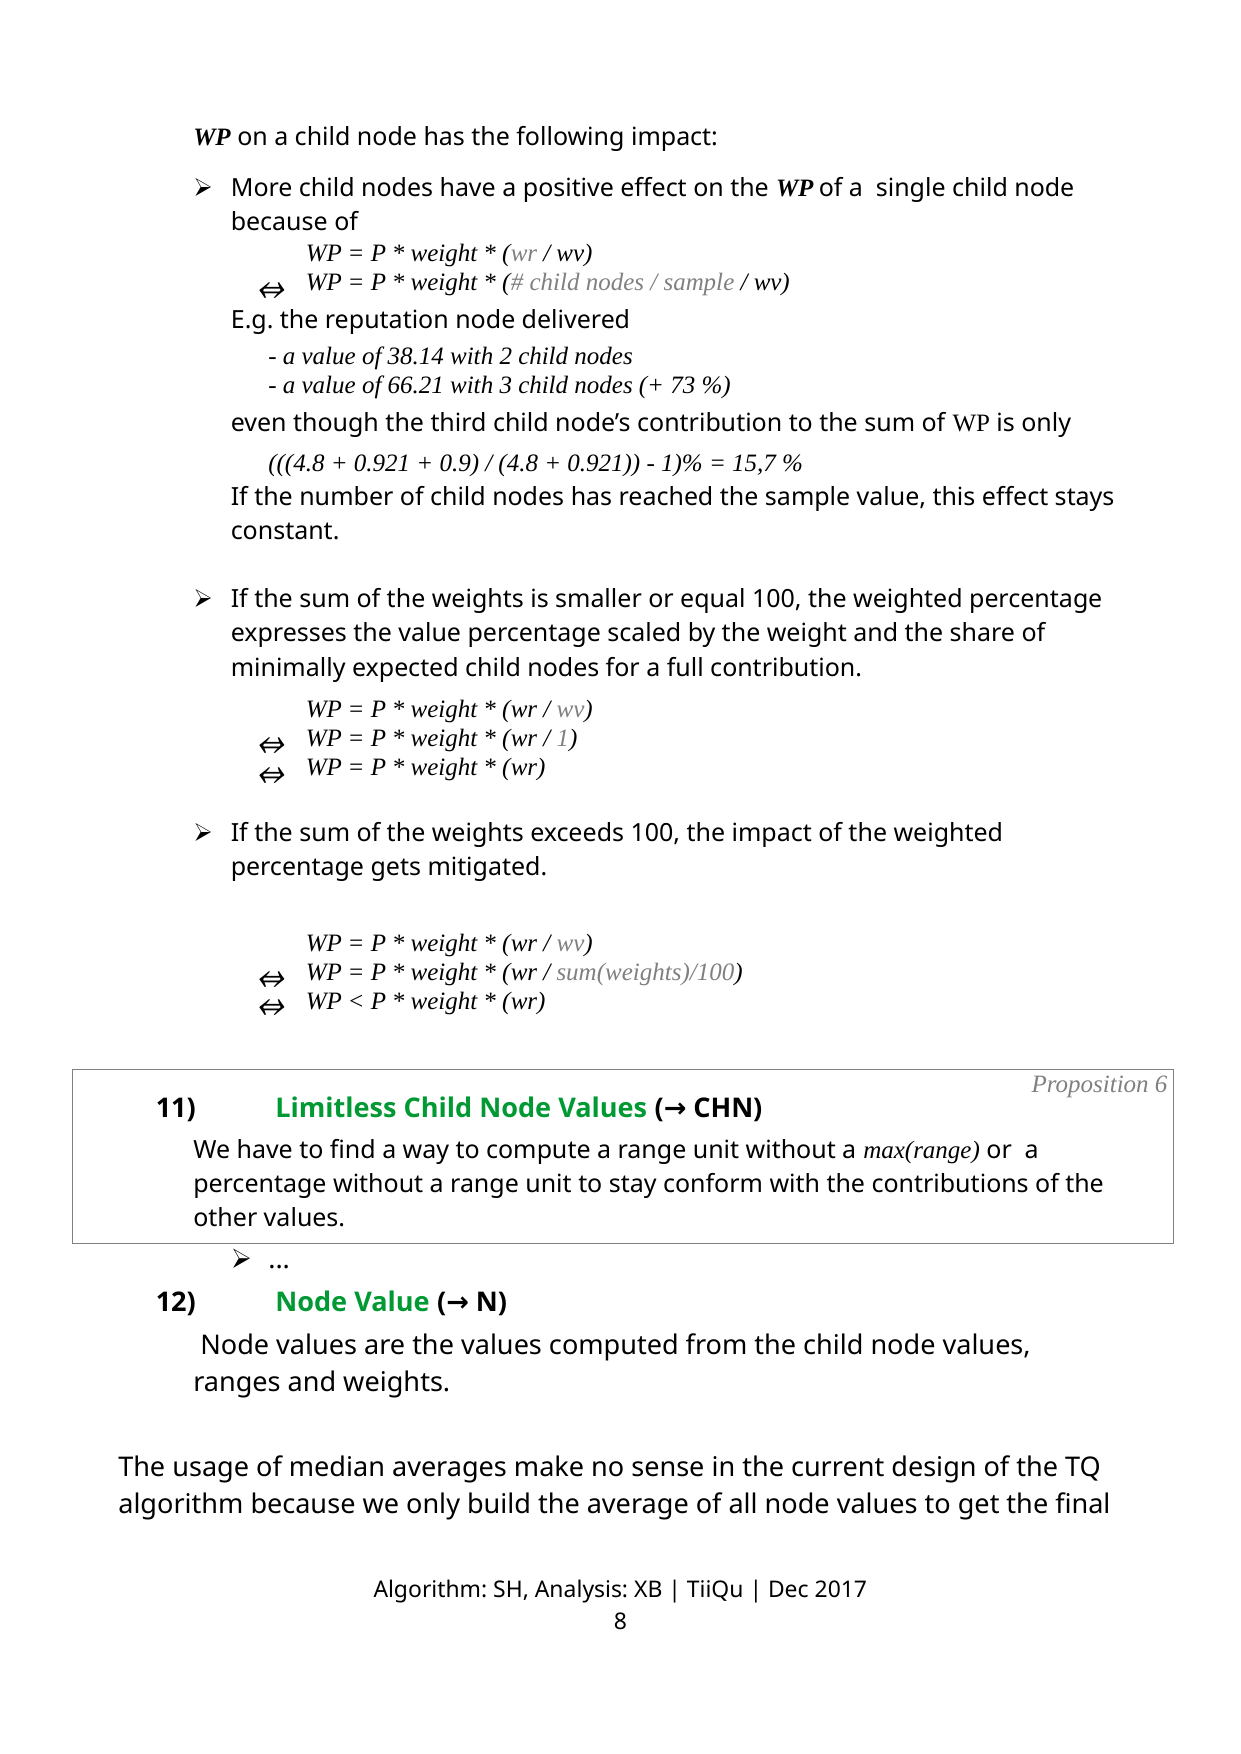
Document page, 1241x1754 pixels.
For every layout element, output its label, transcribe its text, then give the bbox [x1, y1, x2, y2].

list WP = P * weight * (wr / wv) [268, 238, 1122, 267]
list (((4.8 + 0.921 + 0.9) / (4.8 + 0.921)) - 1)% = 15,7 % [231, 445, 1122, 479]
list even though the third child node’s contribution to the sum of WP is only [193, 405, 1122, 439]
list WP on a child node has the following impact: [156, 118, 1122, 152]
list Node Value (→ N) [156, 1282, 1122, 1319]
list WP = P * weight * (# child nodes / sample / wv) [193, 267, 1122, 295]
list E.g. the reputation node delivered [193, 301, 1122, 335]
list If the sum of the weights is smaller or equal 100, the weighted percentage expresses the value percentage scaled by the weight and the share of minimally expected child nodes for a full contribution. [193, 581, 1122, 683]
list WP = P * weight * (wr / 1) [193, 723, 1122, 752]
list - a value of 66.21 with 3 child nodes (+ 73 %) [231, 370, 1122, 399]
list WP = P * weight * (wr / wv) [268, 928, 1122, 957]
list ... [193, 1244, 1122, 1277]
text The usage of median averages make no sense in the current design of the TQ algorithm because we only build the average of all node values to get the final [118, 1448, 1122, 1522]
list WP = P * weight * (wr / sum(weights)/100) [193, 957, 1122, 986]
list WP < P * weight * (wr) [268, 986, 1122, 1015]
list - a value of 38.14 with 2 child nodes [231, 341, 1122, 370]
list If the number of child nodes has reached the sample value, this effect stays constant. [193, 479, 1122, 547]
list Limitless Child Node Values (→ CHN) [156, 1089, 1122, 1126]
list If the sum of the weights exceeds 100, the impact of the weighted percentage gets mitigated. [193, 815, 1122, 883]
list More child nodes have a positive effect on the WP of a single child node because of [193, 170, 1122, 238]
list We have to find a way to compute a range unit without a max(range) or a percentage without a range unit to stay conform with the contributions of the other values. [156, 1132, 1122, 1234]
list Node values are the values computed from the child node values, ranges and weights. [156, 1325, 1122, 1399]
list WP = P * weight * (wr) [268, 752, 1122, 781]
list WP = P * weight * (wr / wv) [268, 694, 1122, 723]
